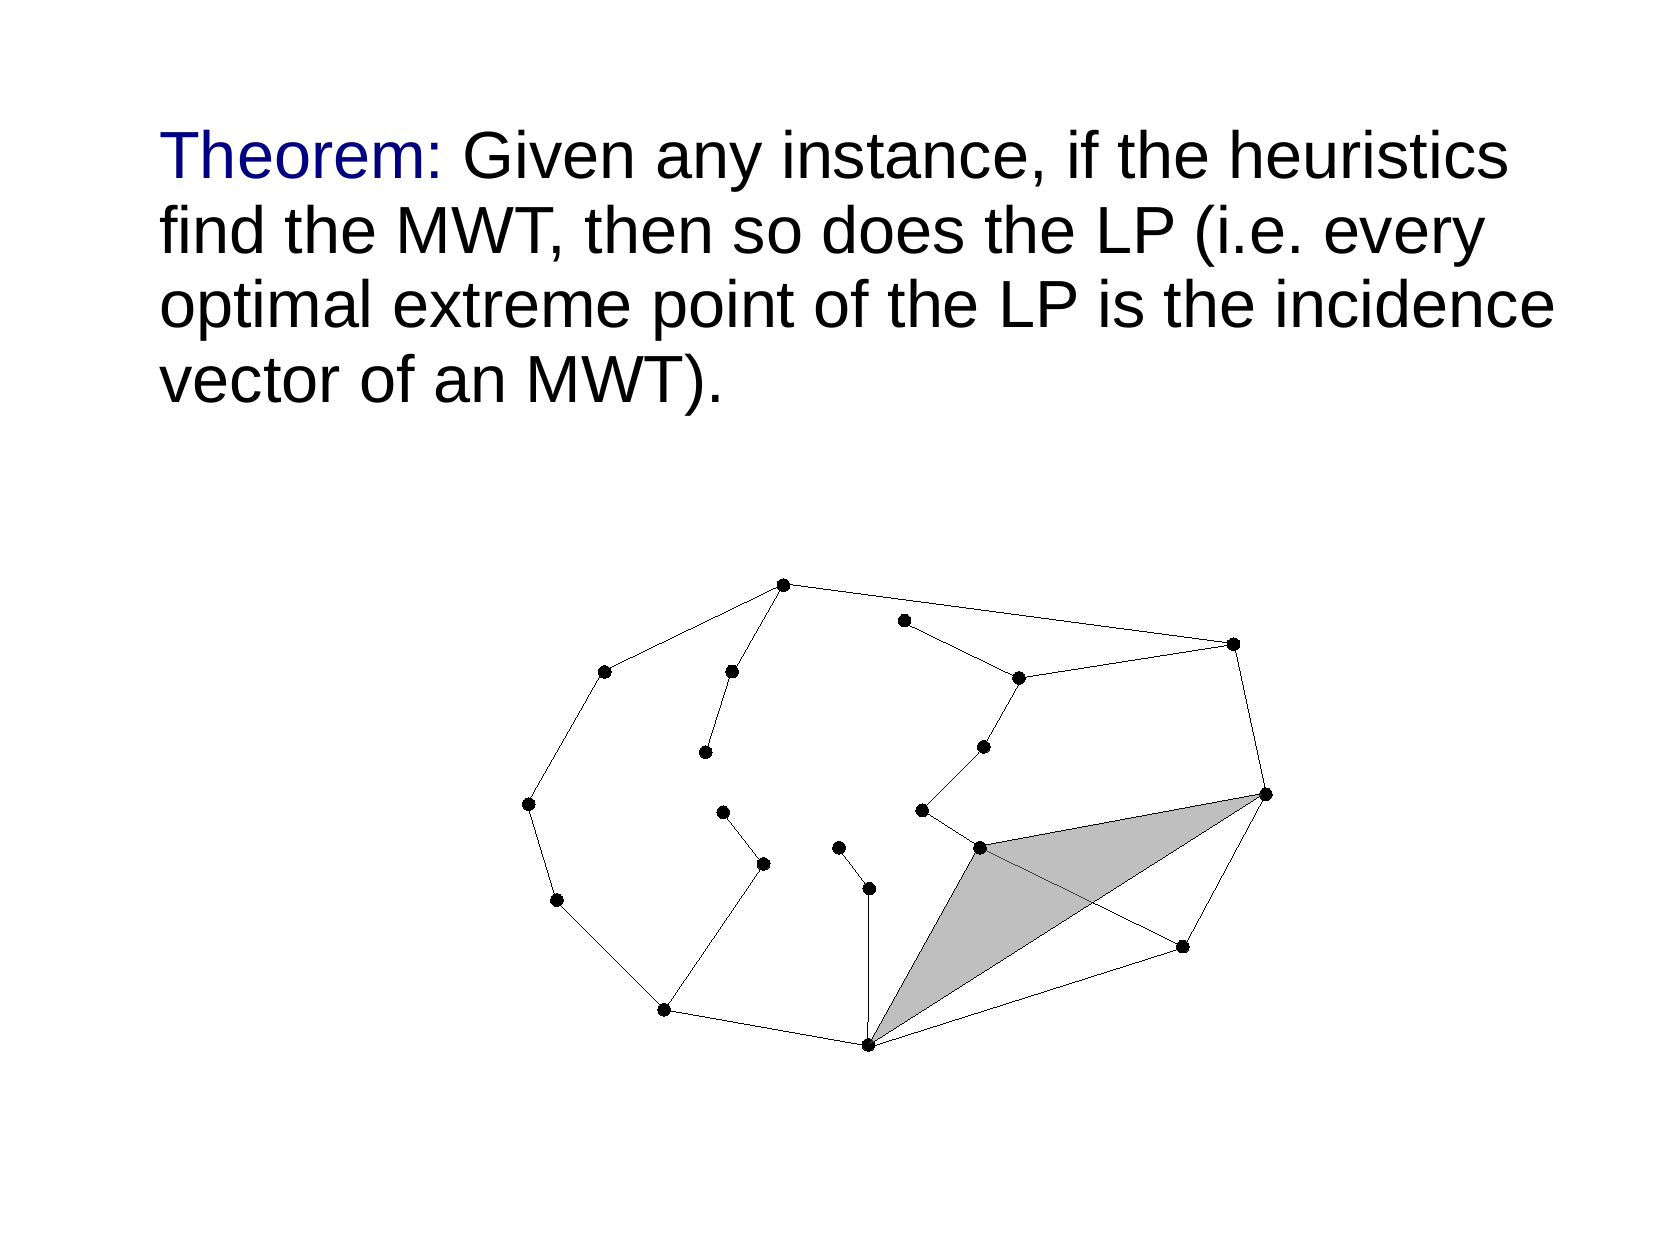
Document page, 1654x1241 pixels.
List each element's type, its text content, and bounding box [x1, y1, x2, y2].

list Theorem: Given any instance, if the heuristics find the MWT, then so does the LP (i.e. every optimal extreme point of the LP is the incidence vector of an MWT). [88, 117, 1577, 1109]
text_box [1012, 671, 1026, 685]
text_box [862, 787, 1273, 1052]
text_box [777, 578, 790, 592]
text_box [522, 797, 536, 811]
text_box [757, 857, 771, 871]
text_box [657, 1003, 671, 1017]
text_box [862, 882, 876, 895]
text_box [550, 893, 564, 907]
text_box [598, 665, 612, 679]
text_box [699, 745, 713, 759]
text_box [977, 740, 991, 754]
text_box [725, 665, 739, 678]
text_box [1227, 637, 1240, 651]
text_box [898, 614, 911, 627]
text_box [716, 805, 730, 819]
text_box [915, 803, 929, 817]
text_box [832, 841, 846, 855]
